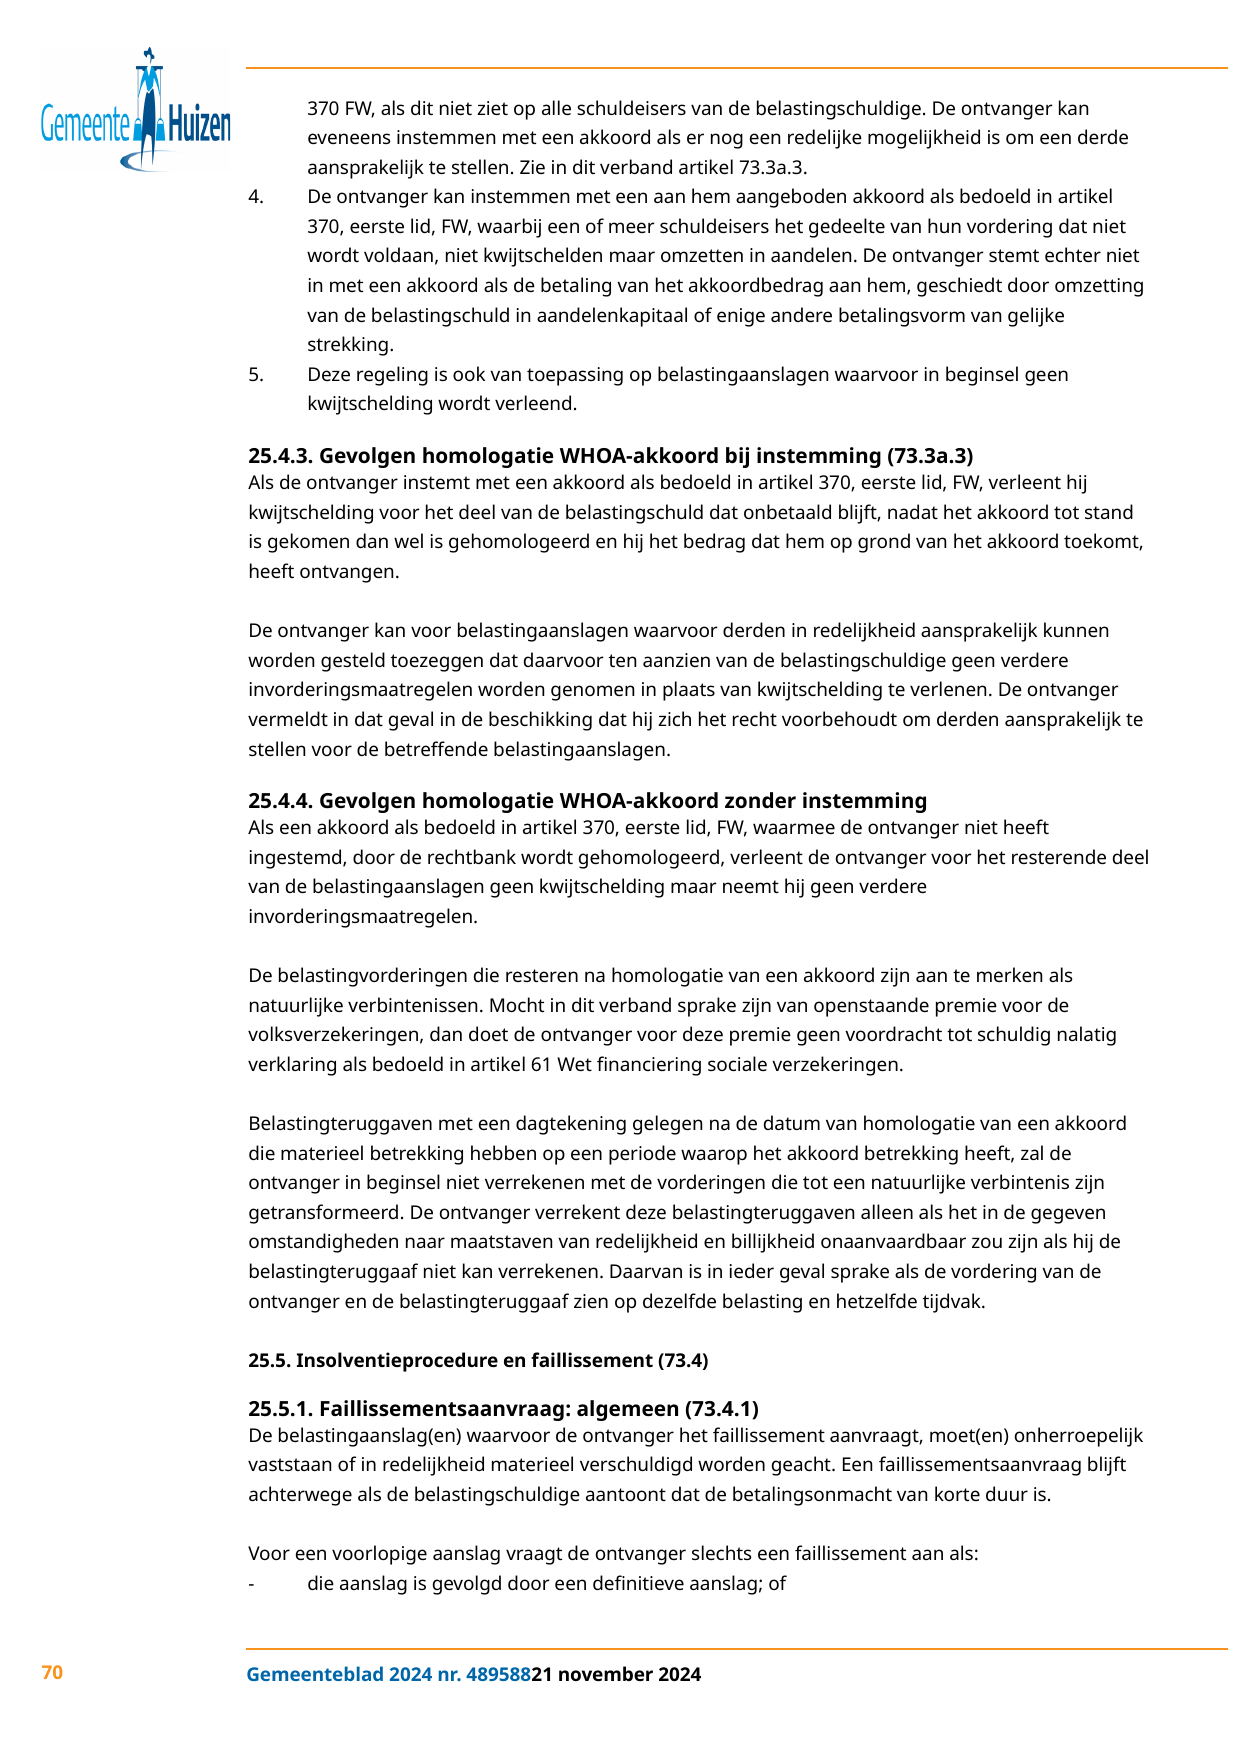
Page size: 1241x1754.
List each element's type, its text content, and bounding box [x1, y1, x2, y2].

text 25.5.1. Faillissementsaanvraag: algemeen (73.4.1) [248, 1394, 1152, 1422]
text Als de ontvanger instemt met een akkoord als bedoeld in artikel 370, eerste lid, FW, verleent hij kwijtschelding voor het deel van de belastingschuld dat onbetaald blijft, nadat het akkoord tot stand is gekomen dan wel is gehomologeerd en hij het bedrag dat hem op grond van het akkoord toekomt, heeft ontvangen. [248, 469, 1152, 584]
picture [41, 47, 231, 172]
list Deze regeling is ook van toepassing op belastingaanslagen waarvoor in beginsel geen kwijtschelding wordt verleend. [248, 361, 1152, 416]
list 370 FW, als dit niet ziet op alle schuldeisers van de belastingschuldige. De ontvanger kan eveneens instemmen met een akkoord als er nog een redelijke mogelijkheid is om een derde aansprakelijk te stellen. Zie in dit verband artikel 73.3a.3. [248, 95, 1152, 180]
list die aanslag is gevolgd door een definitieve aanslag; of [248, 1570, 1152, 1596]
text De ontvanger kan voor belastingaanslagen waarvoor derden in redelijkheid aansprakelijk kunnen worden gesteld toezeggen dat daarvoor ten aanzien van de belastingschuldige geen verdere invorderingsmaatregelen worden genomen in plaats van kwijtschelding te verlenen. De ontvanger vermeldt in dat geval in de beschikking dat hij zich het recht voorbehoudt om derden aansprakelijk te stellen voor de betreffende belastingaanslagen. [248, 617, 1152, 761]
text 25.5. Insolventieprocedure en faillissement (73.4) [248, 1347, 1152, 1373]
text Als een akkoord als bedoeld in artikel 370, eerste lid, FW, waarmee de ontvanger niet heeft ingestemd, door de rechtbank wordt gehomologeerd, verleent de ontvanger voor het resterende deel van de belastingaanslagen geen kwijtschelding maar neemt hij geen verdere invorderingsmaatregelen. [248, 814, 1152, 929]
text Belastingteruggaven met een dagtekening gelegen na de datum van homologatie van een akkoord die materieel betrekking hebben op een periode waarop het akkoord betrekking heeft, zal de ontvanger in beginsel niet verrekenen met de vorderingen die tot een natuurlijke verbintenis zijn getransformeerd. De ontvanger verrekent deze belastingteruggaven alleen als het in de gegeven omstandigheden naar maatstaven van redelijkheid en billijkheid onaanvaardbaar zou zijn als hij de belastingteruggaaf niet kan verrekenen. Daarvan is in ieder geval sprake als de vordering van de ontvanger en de belastingteruggaaf zien op dezelfde belasting en hetzelfde tijdvak. [248, 1110, 1152, 1314]
text 25.4.3. Gevolgen homologatie WHOA-akkoord bij instemming (73.3a.3) [248, 441, 1152, 469]
text Voor een voorlopige aanslag vraagt de ontvanger slechts een faillissement aan als: [248, 1540, 1152, 1566]
text 25.4.4. Gevolgen homologatie WHOA-akkoord zonder instemming [248, 786, 1152, 814]
text De belastingvorderingen die resteren na homologatie van een akkoord zijn aan te merken als natuurlijke verbintenissen. Mocht in dit verband sprake zijn van openstaande premie voor de volksverzekeringen, dan doet de ontvanger voor deze premie geen voordracht tot schuldig nalatig verklaring als bedoeld in artikel 61 Wet financiering sociale verzekeringen. [248, 962, 1152, 1077]
list De ontvanger kan instemmen met een aan hem aangeboden akkoord als bedoeld in artikel 370, eerste lid, FW, waarbij een of meer schuldeisers het gedeelte van hun vordering dat niet wordt voldaan, niet kwijtschelden maar omzetten in aandelen. De ontvanger stemt echter niet in met een akkoord als de betaling van het akkoordbedrag aan hem, geschiedt door omzetting van de belastingschuld in aandelenkapitaal of enige andere betalingsvorm van gelijke strekking. [248, 183, 1152, 357]
text De belastingaanslag(en) waarvoor de ontvanger het faillissement aanvraagt, moet(en) onherroepelijk vaststaan of in redelijkheid materieel verschuldigd worden geacht. Een faillissementsaanvraag blijft achterwege als de belastingschuldige aantoont dat de betalingsonmacht van korte duur is. [248, 1422, 1152, 1507]
